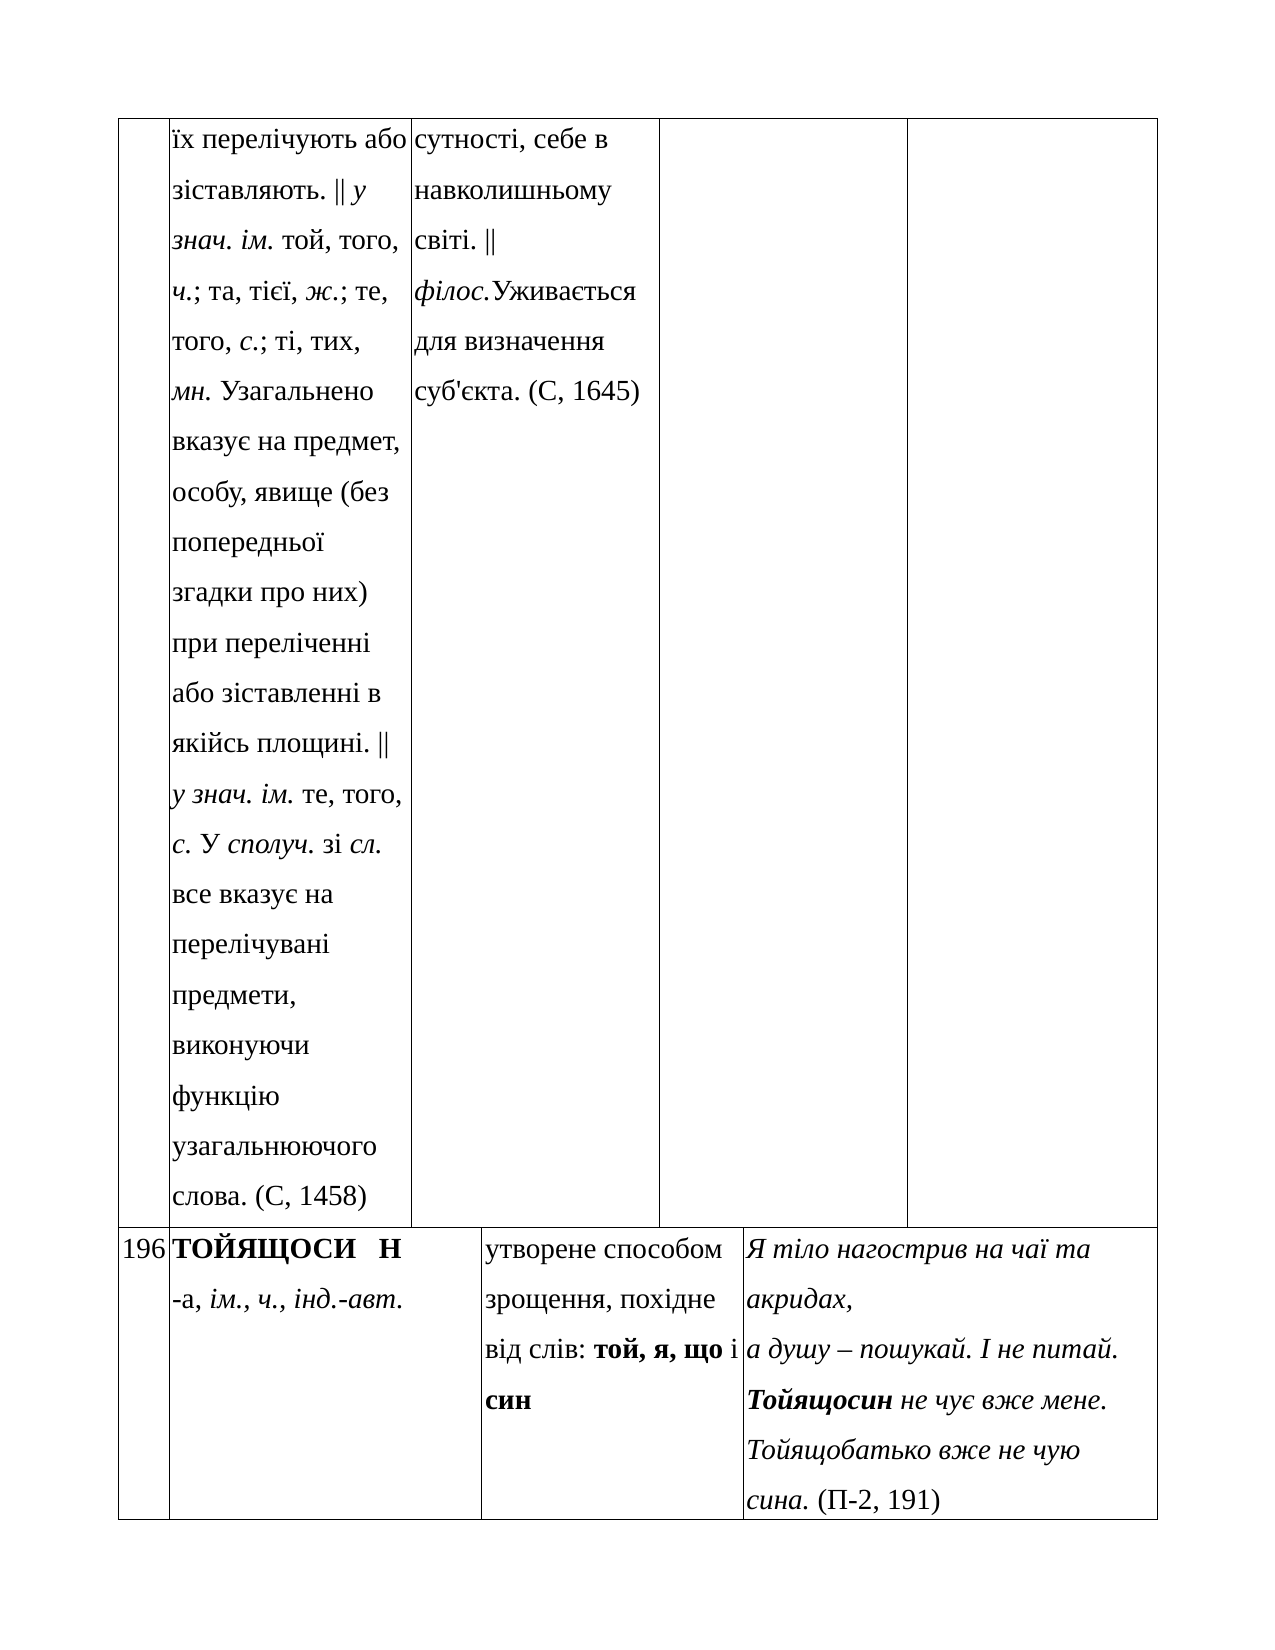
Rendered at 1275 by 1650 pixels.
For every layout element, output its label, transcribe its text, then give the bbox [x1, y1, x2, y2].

table_cell 196 [119, 1228, 169, 1519]
table_cell сутності, себе в навколишньому світі. || філос.Уживається для визначення суб'єкта. (С, 1645) [412, 119, 659, 1227]
table_cell їх перелічують або зіставляють. || у знач. ім. той, того, ч.; та, тієї, ж.; те, того, с.; ті, тих, мн. Узагальнено вказує на предмет, особу, явище (без попередньої згадки про них) при переліченні або зіставленні в якійсь площині. || у знач. ім. те, того, с. У сполуч. зі сл. все вказує на перелічувані предмети, виконуючи функцію узагальнюючого слова. (С, 1458) [170, 119, 411, 1227]
table_cell [660, 119, 907, 1227]
table_cell утворене способом зрощення, похідне від слів: той, я, що і син [482, 1228, 743, 1519]
table_cell [908, 119, 1157, 1227]
table_cell Я тіло нагострив на чаї та акридах, а душу – пошукай. І не питай. Тойящосин не чує вже мене. Тойящобатько вже не чую сина. (П‑2, 191) [744, 1228, 1157, 1519]
table_cell Тойящосин -а, ім., ч., інд.-авт. [170, 1228, 481, 1519]
table_cell [119, 119, 169, 1227]
